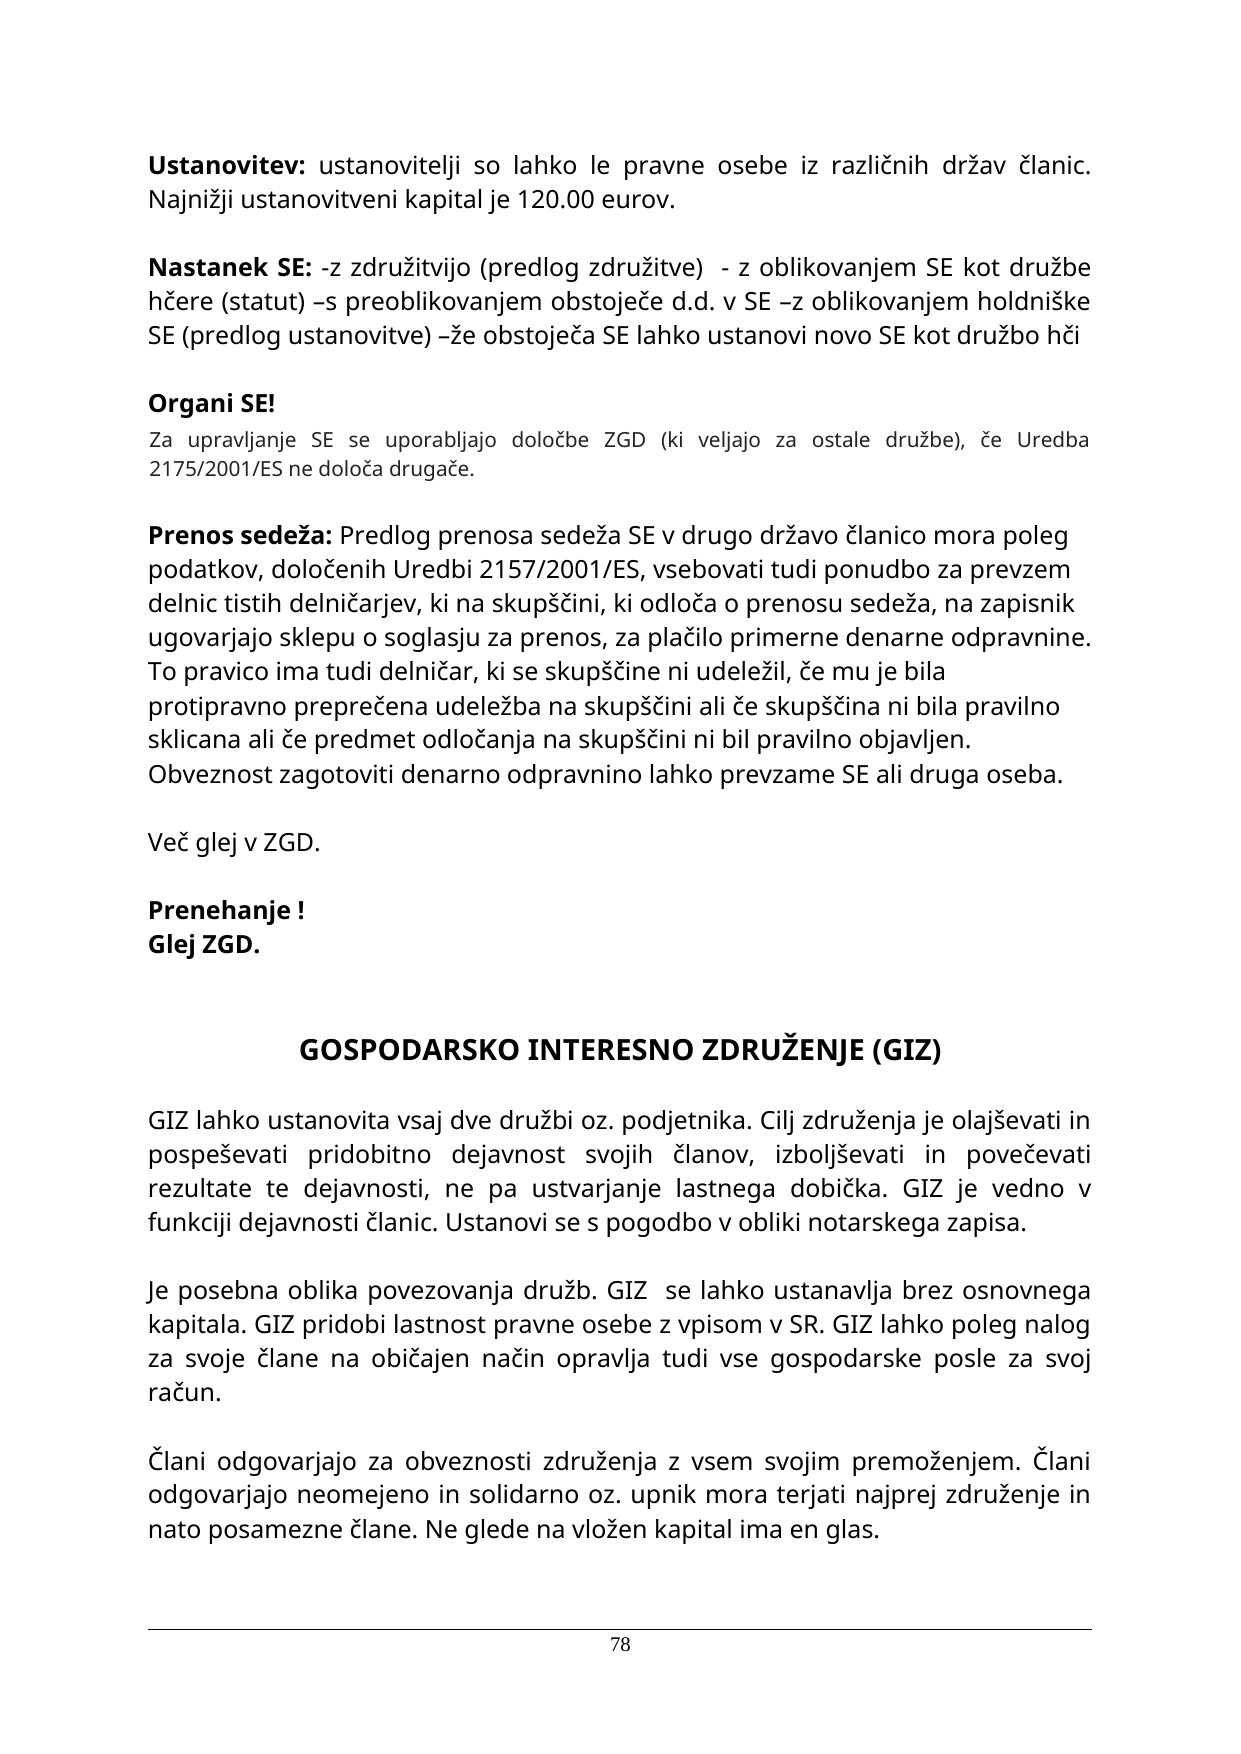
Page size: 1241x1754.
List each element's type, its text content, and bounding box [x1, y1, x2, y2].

text Nastanek SE: -z združitvijo (predlog združitve) - z oblikovanjem SE kot družbe hčere (statut) –s preoblikovanjem obstoječe d.d. v SE –z oblikovanjem holdniške SE (predlog ustanovitve) –že obstoječa SE lahko ustanovi novo SE kot družbo hči [148, 250, 1092, 352]
text Je posebna oblika povezovanja družb. GIZ se lahko ustanavlja brez osnovnega kapitala. GIZ pridobi lastnost pravne osebe z vpisom v SR. GIZ lahko poleg nalog za svoje člane na običajen način opravlja tudi vse gospodarske posle za svoj račun. [148, 1273, 1092, 1409]
text Za upravljanje SE se uporabljajo določbe ZGD (ki veljajo za ostale družbe), če Uredba 2175/2001/ES ne določa drugače. [149, 426, 1091, 482]
text Več glej v ZGD. [148, 824, 1092, 858]
text GIZ lahko ustanovita vsaj dve družbi oz. podjetnika. Cilj združenja je olajševati in pospeševati pridobitno dejavnost svojih članov, izboljševati in povečevati rezultate te dejavnosti, ne pa ustvarjanje lastnega dobička. GIZ je vedno v funkciji dejavnosti članic. Ustanovi se s pogodbo v obliki notarskega zapisa. [148, 1102, 1092, 1239]
text Glej ZGD. [148, 927, 1092, 961]
text Prenehanje ! [148, 892, 1092, 927]
text Organi SE! [148, 386, 1092, 420]
text Prenos sedeža: Predlog prenosa sedeža SE v drugo državo članico mora poleg podatkov, določenih Uredbi 2157/2001/ES, vsebovati tudi ponudbo za prevzem delnic tistih delničarjev, ki na skupščini, ki odloča o prenosu sedeža, na zapisnik ugovarjajo sklepu o soglasju za prenos, za plačilo primerne denarne odpravnine. To pravico ima tudi delničar, ki se skupščine ni udeležil, če mu je bila protipravno preprečena udeležba na skupščini ali če skupščina ni bila pravilno sklicana ali če predmet odločanja na skupščini ni bil pravilno objavljen. Obveznost zagotoviti denarno odpravnino lahko prevzame SE ali druga oseba. [148, 518, 1092, 790]
text GOSPODARSKO INTERESNO ZDRUŽENJE (GIZ) [148, 1029, 1092, 1068]
text Člani odgovarjajo za obveznosti združenja z vsem svojim premoženjem. Člani odgovarjajo neomejeno in solidarno oz. upnik mora terjati najprej združenje in nato posamezne člane. Ne glede na vložen kapital ima en glas. [148, 1443, 1092, 1545]
text Ustanovitev: ustanovitelji so lahko le pravne osebe iz različnih držav članic. Najnižji ustanovitveni kapital je 120.00 eurov. [148, 148, 1092, 216]
